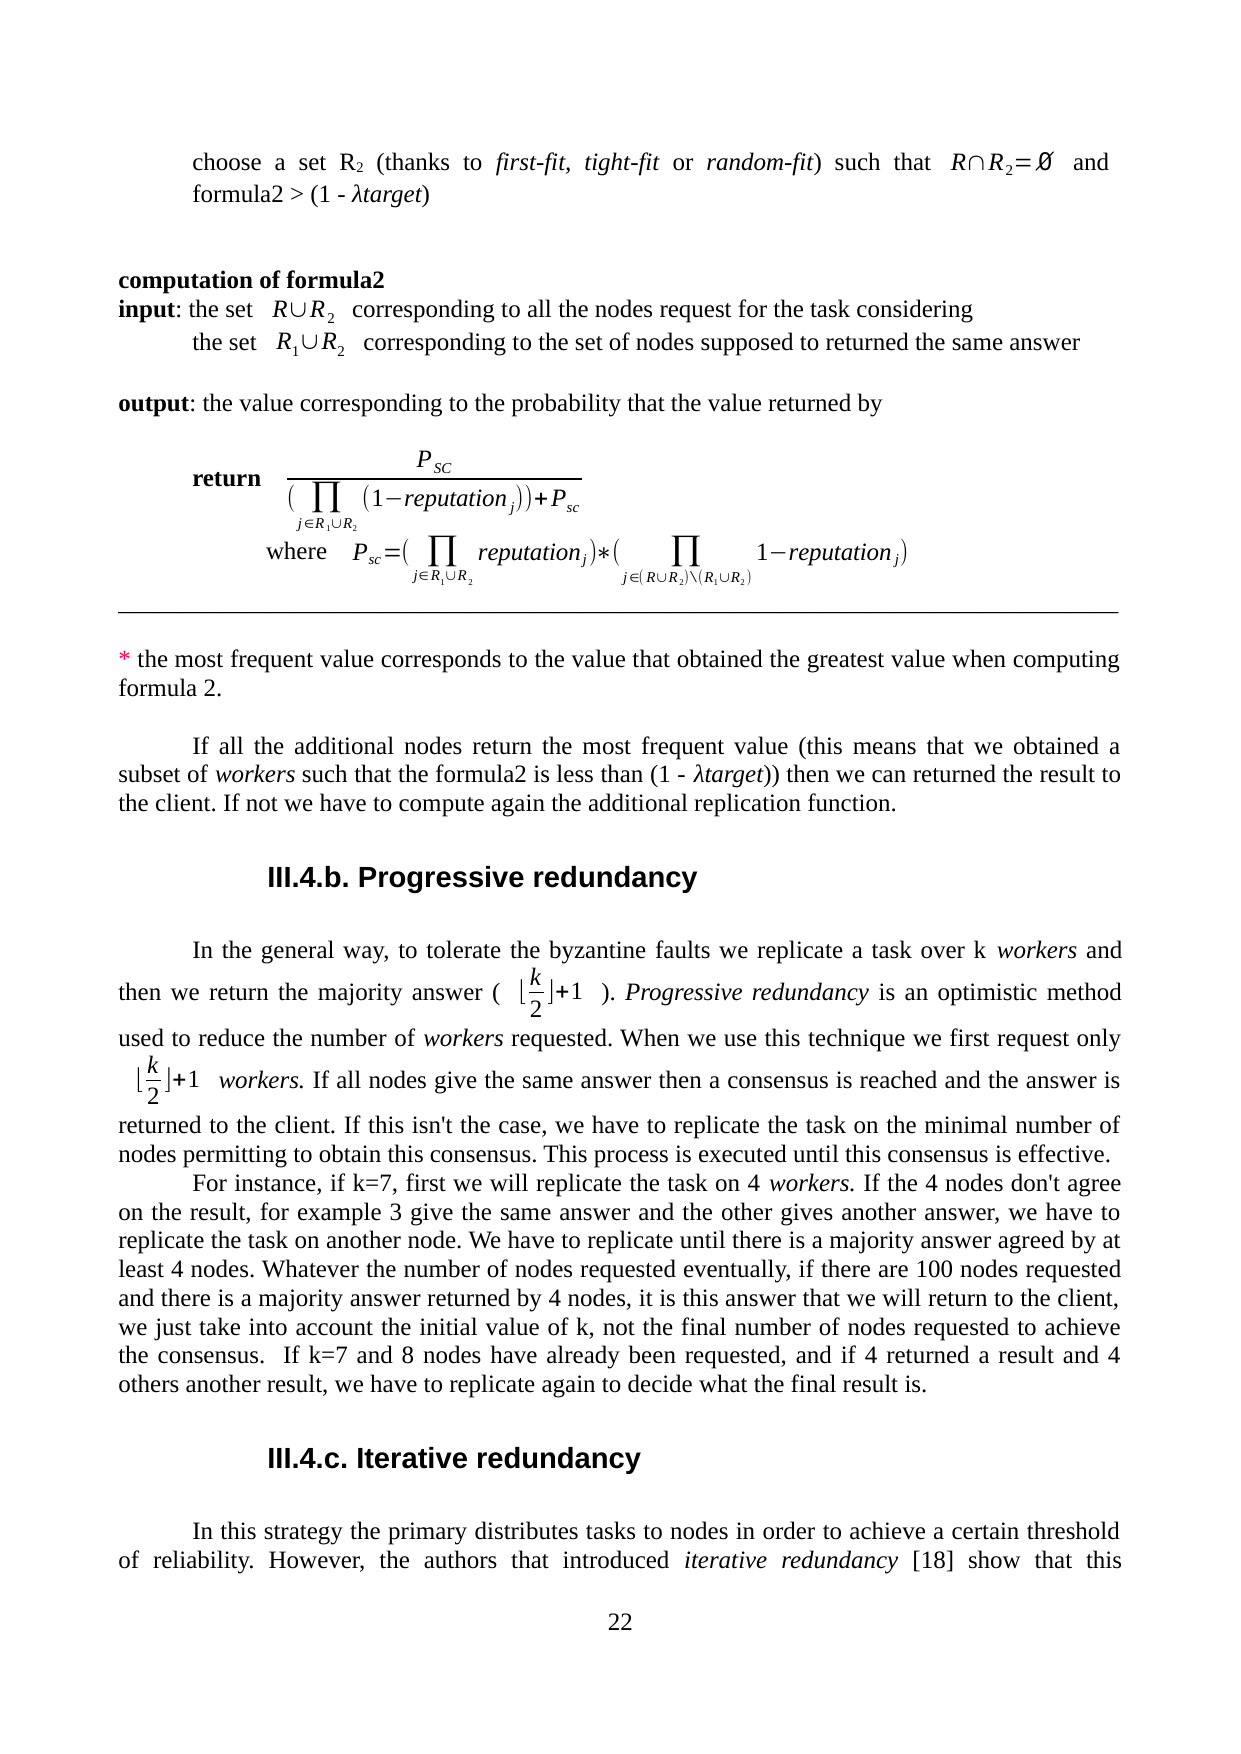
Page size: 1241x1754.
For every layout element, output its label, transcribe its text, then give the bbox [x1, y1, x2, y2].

text For instance, if k=7, first we will replicate the task on 4 workers. If the 4 nodes don't agree on the result, for example 3 give the same answer and the other gives another answer, we have to replicate the task on another node. We have to replicate until there is a majority answer agreed by at least 4 nodes. Whatever the number of nodes requested eventually, if there are 100 nodes requested and there is a majority answer returned by 4 nodes, it is this answer that we will return to the client, we just take into account the initial value of k, not the final number of nodes requested to achieve the consensus. If k=7 and 8 nodes have already been requested, and if 4 returned a result and 4 others another result, we have to replicate again to decide what the final result is. [118, 1168, 1122, 1398]
text In this strategy the primary distributes tasks to nodes in order to achieve a certain threshold of reliability. However, the authors that introduced iterative redundancy [18] show that this [118, 1516, 1122, 1574]
text return [118, 446, 1122, 534]
text choose a set R2 (thanks to first-fit, tight-fit or random-fit) such thatand formula2 > (1 - λtarget) [118, 147, 1122, 208]
subtitle III.4.b. Progressive redundancy [118, 860, 1122, 894]
text computation of formula2 [118, 266, 1122, 294]
text * the most frequent value corresponds to the value that obtained the greatest value when computing formula 2. [118, 644, 1122, 702]
text where [118, 534, 1122, 587]
text input: the setcorresponding to all the nodes request for the task considering [118, 294, 1122, 327]
subtitle III.4.c. Iterative redundancy [118, 1441, 1122, 1475]
text output: the value corresponding to the probability that the value returned by [118, 388, 1122, 417]
text If all the additional nodes return the most frequent value (this means that we obtained a subset of workers such that the formula2 is less than (1 - λtarget)) then we can returned the result to the client. If not we have to compute again the additional replication function. [118, 731, 1122, 817]
text the setcorresponding to the set of nodes supposed to returned the same answer [118, 327, 1122, 359]
text In the general way, to tolerate the byzantine faults we replicate a task over k workers and then we return the majority answer (). Progressive redundancy is an optimistic method used to reduce the number of workers requested. When we use this technique we first request onlyworkers. If all nodes give the same answer then a consensus is reached and the answer is returned to the client. If this isn't the case, we have to replicate the task on the minimal number of nodes permitting to obtain this consensus. This process is executed until this consensus is effective. [118, 935, 1122, 1168]
text ________________________________________________________________________________ [118, 587, 1122, 616]
